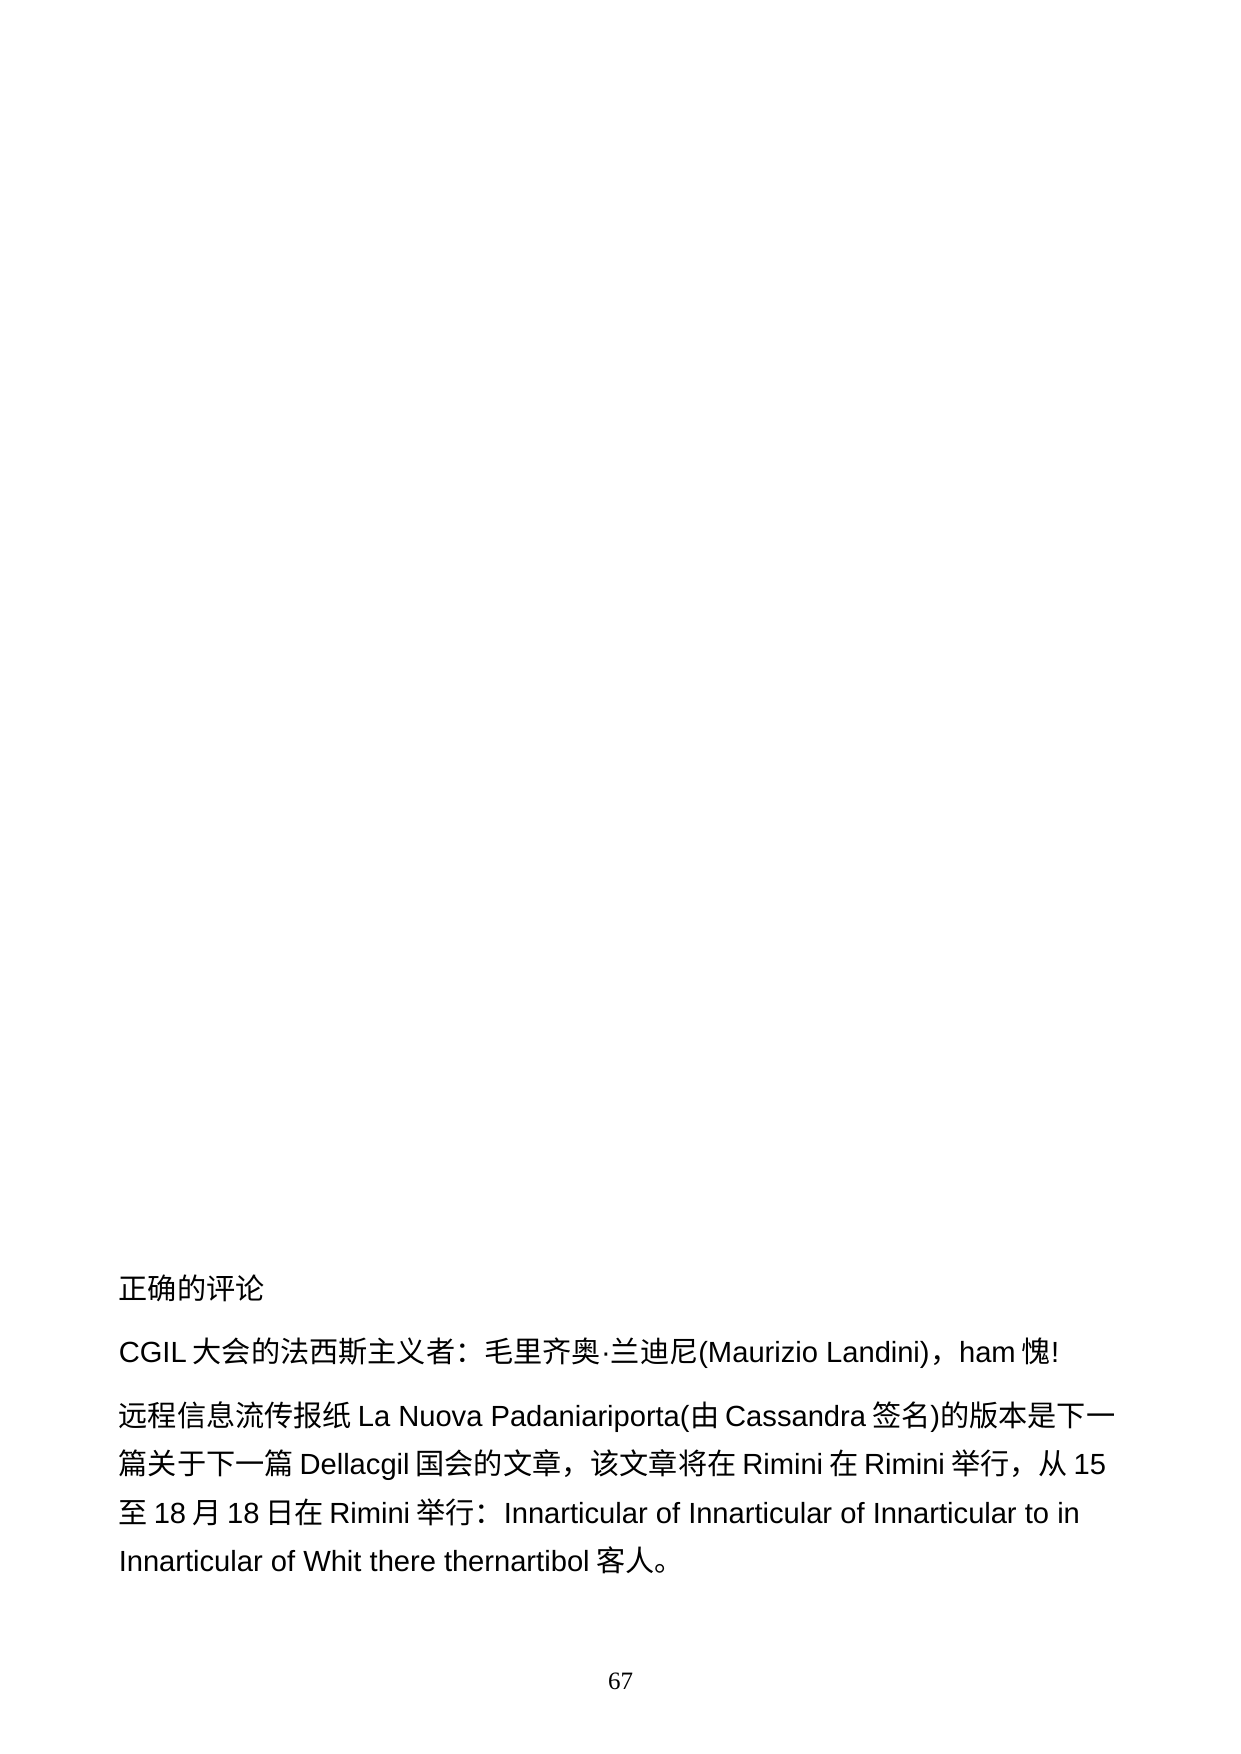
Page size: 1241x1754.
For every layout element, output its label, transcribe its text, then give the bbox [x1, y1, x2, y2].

text CGIL大会的法西斯主义者：毛里齐奥·兰迪尼(Maurizio Landini)，ham愧! [118, 1329, 1122, 1371]
text 远程信息流传报纸La Nuova Padaniariporta(由Cassandra签名)的版本是下一篇关于下一篇Dellacgil国会的文章，该文章将在Rimini在Rimini举行，从15至18月18日在Rimini举行：Innarticular of Innarticular of Innarticular to in Innarticular of Whit there thernartibol客人。 [118, 1392, 1122, 1580]
text 正确的评论 [118, 118, 1122, 1308]
